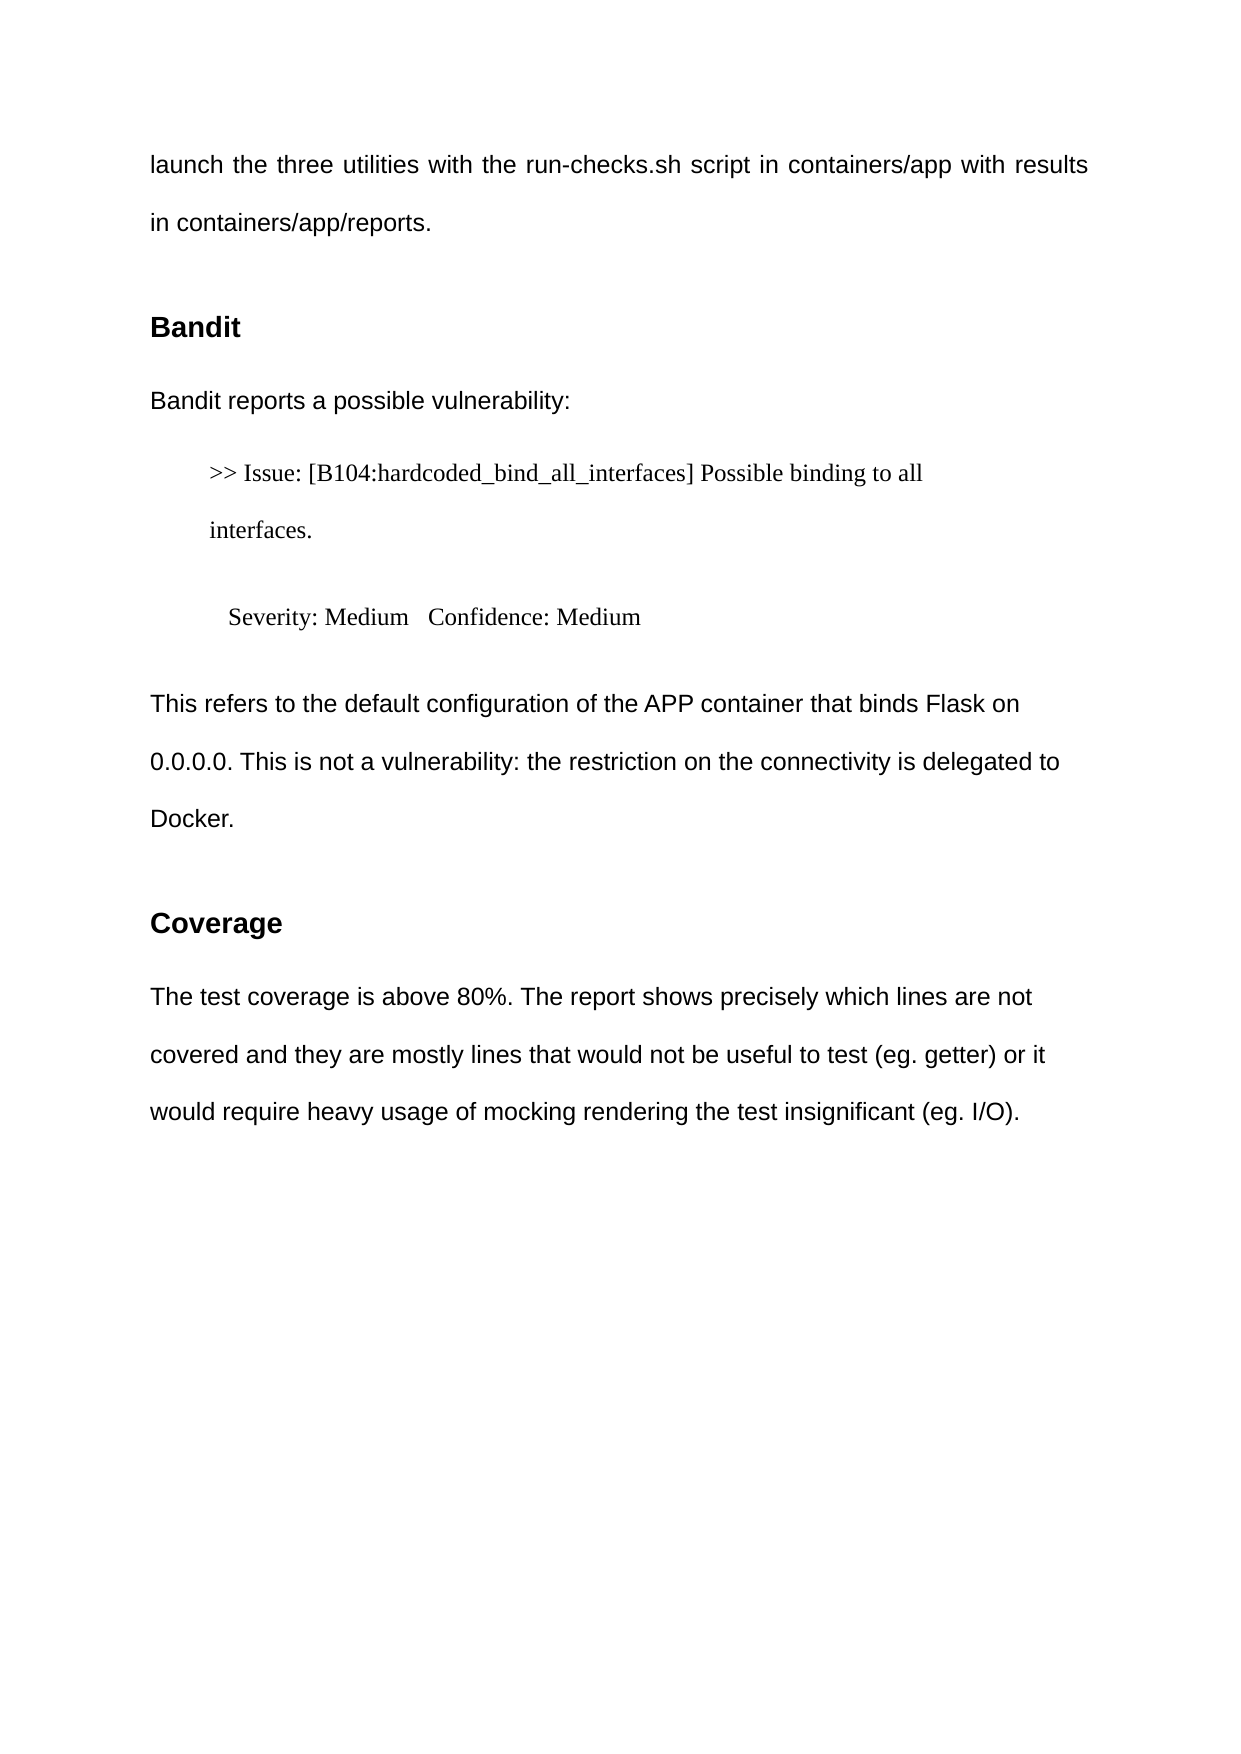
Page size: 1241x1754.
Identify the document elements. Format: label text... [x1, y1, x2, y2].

subtitle Coverage [150, 906, 1091, 940]
text The test coverage is above 80%. The report shows precisely which lines are not covered and they are mostly lines that would not be useful to test (eg. getter) or it would require heavy usage of mocking rendering the test insignificant (eg. I/O). [150, 982, 1091, 1126]
text launch the three utilities with the run-checks.sh script in containers/app with results in containers/app/reports. [150, 150, 1091, 236]
text >> Issue: [B104:hardcoded_bind_all_interfaces] Possible binding to all interfaces. [209, 458, 1031, 544]
text This refers to the default configuration of the APP container that binds Flask on 0.0.0.0. This is not a vulnerability: the restriction on the connectivity is delegated to Docker. [150, 689, 1091, 833]
text Severity: Medium Confidence: Medium [209, 602, 1031, 631]
subtitle Bandit [150, 309, 1091, 343]
text Bandit reports a possible vulnerability: [150, 386, 1091, 414]
